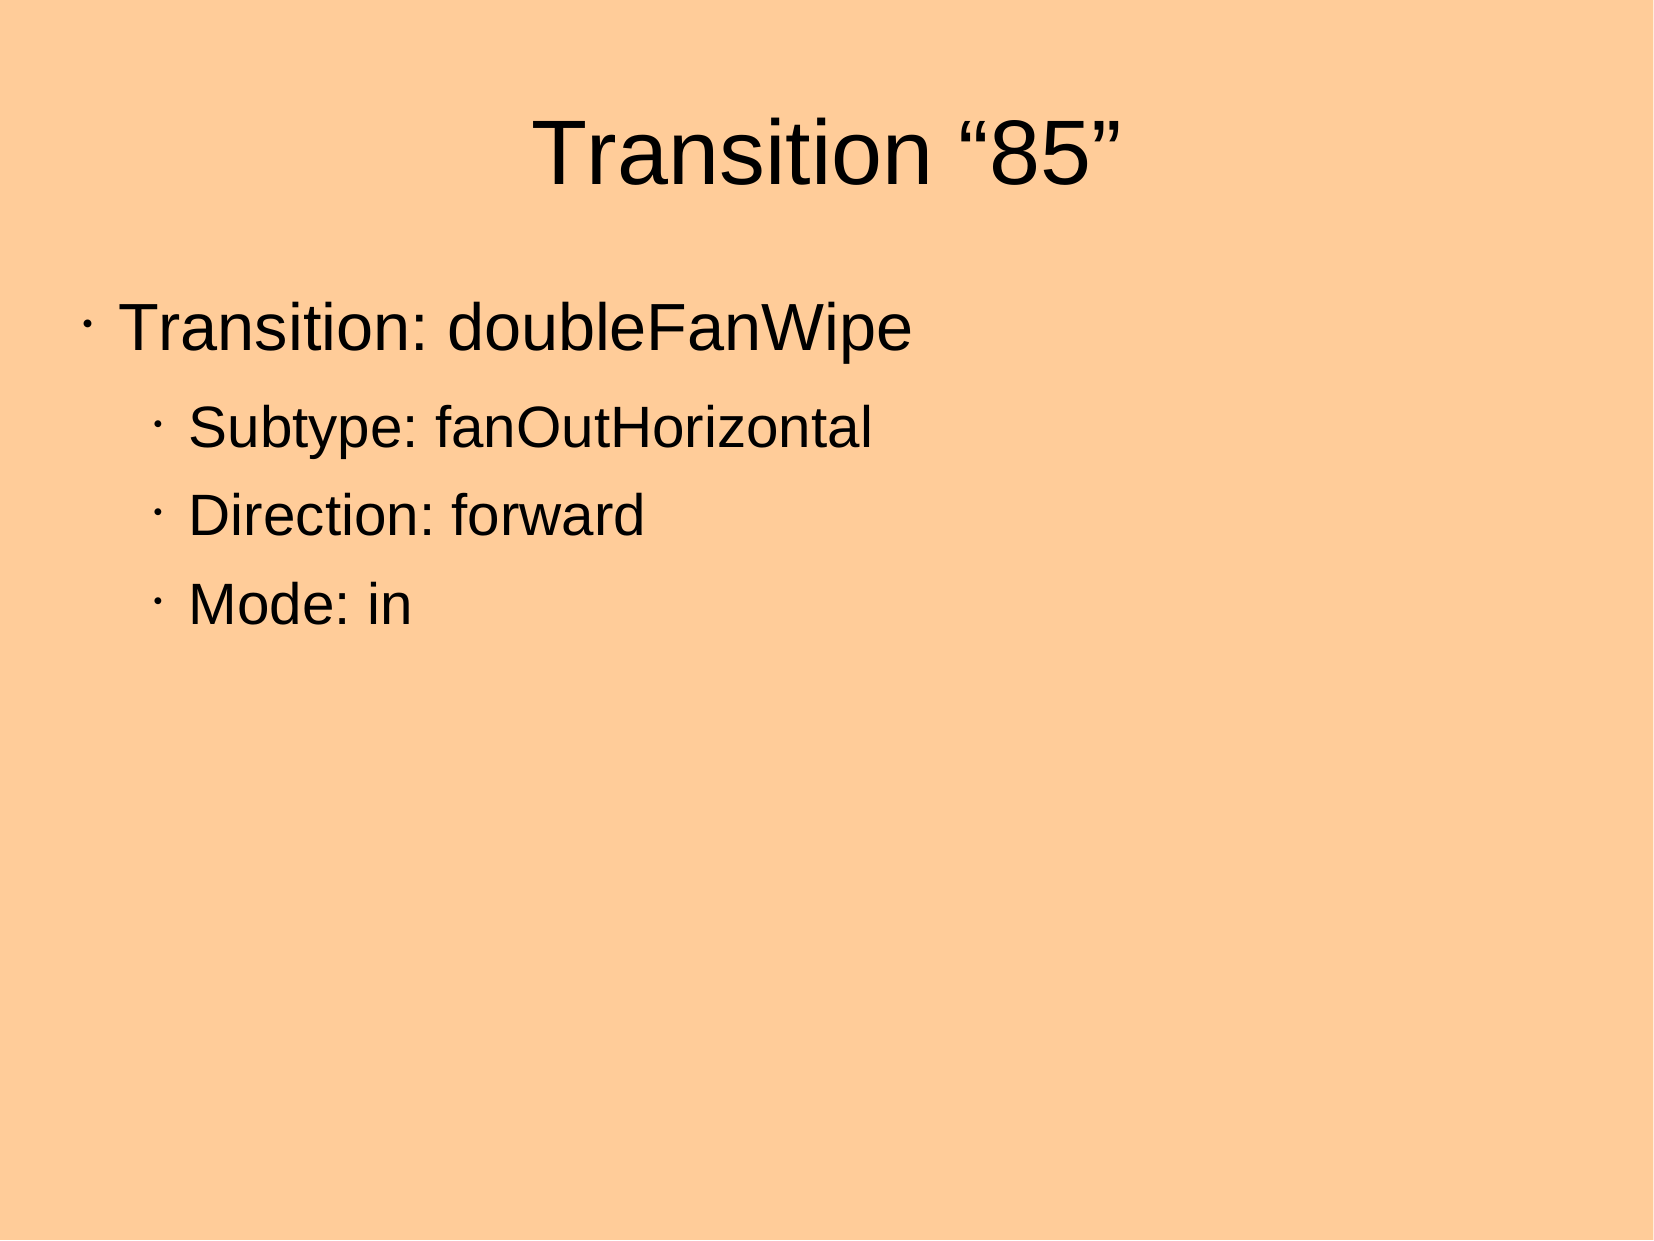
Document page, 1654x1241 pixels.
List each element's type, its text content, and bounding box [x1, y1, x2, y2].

list Transition: doubleFanWipe Subtype: fanOutHorizontal Direction: forward Mode: in [82, 290, 1571, 1080]
title Transition “85” [82, 49, 1571, 257]
